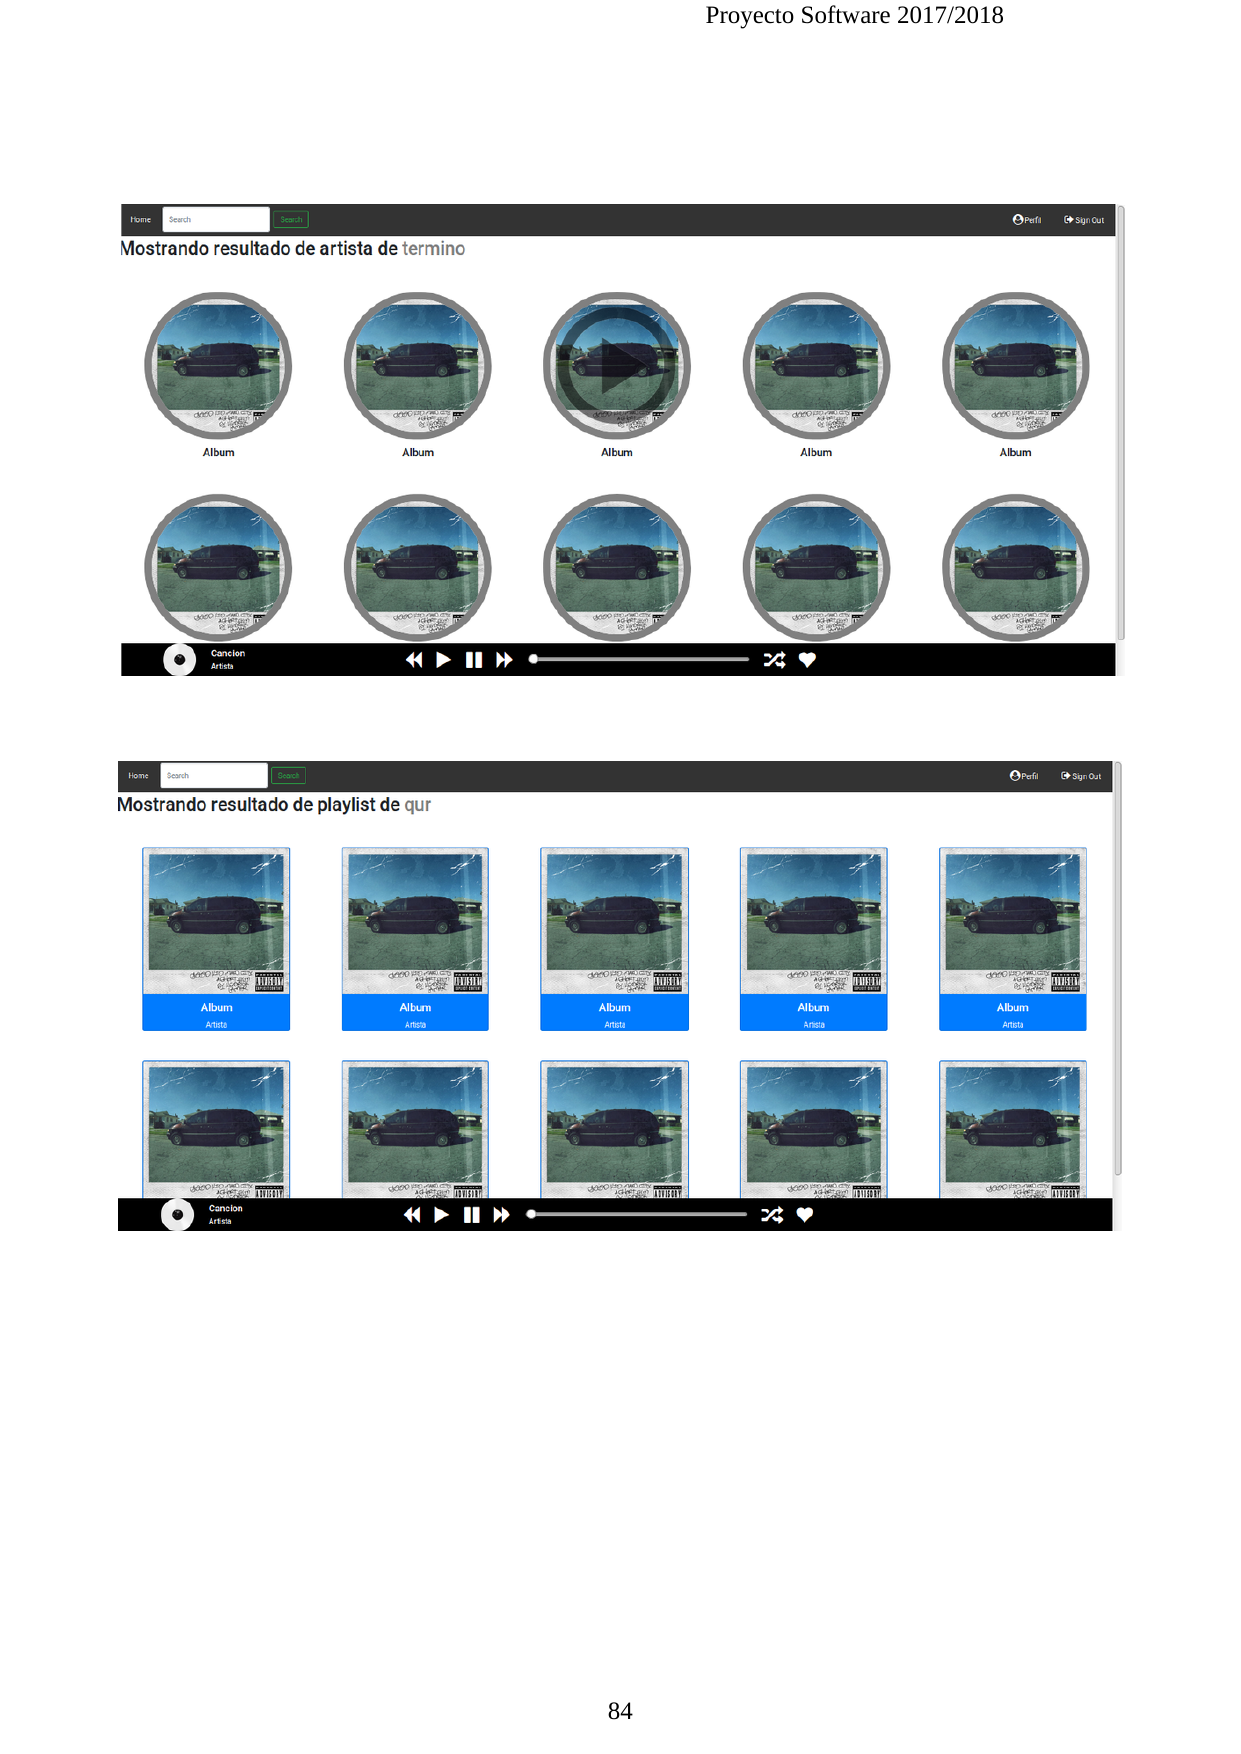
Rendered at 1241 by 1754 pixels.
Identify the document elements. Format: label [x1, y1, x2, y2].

picture [118, 761, 1123, 1231]
picture [121, 204, 1126, 676]
